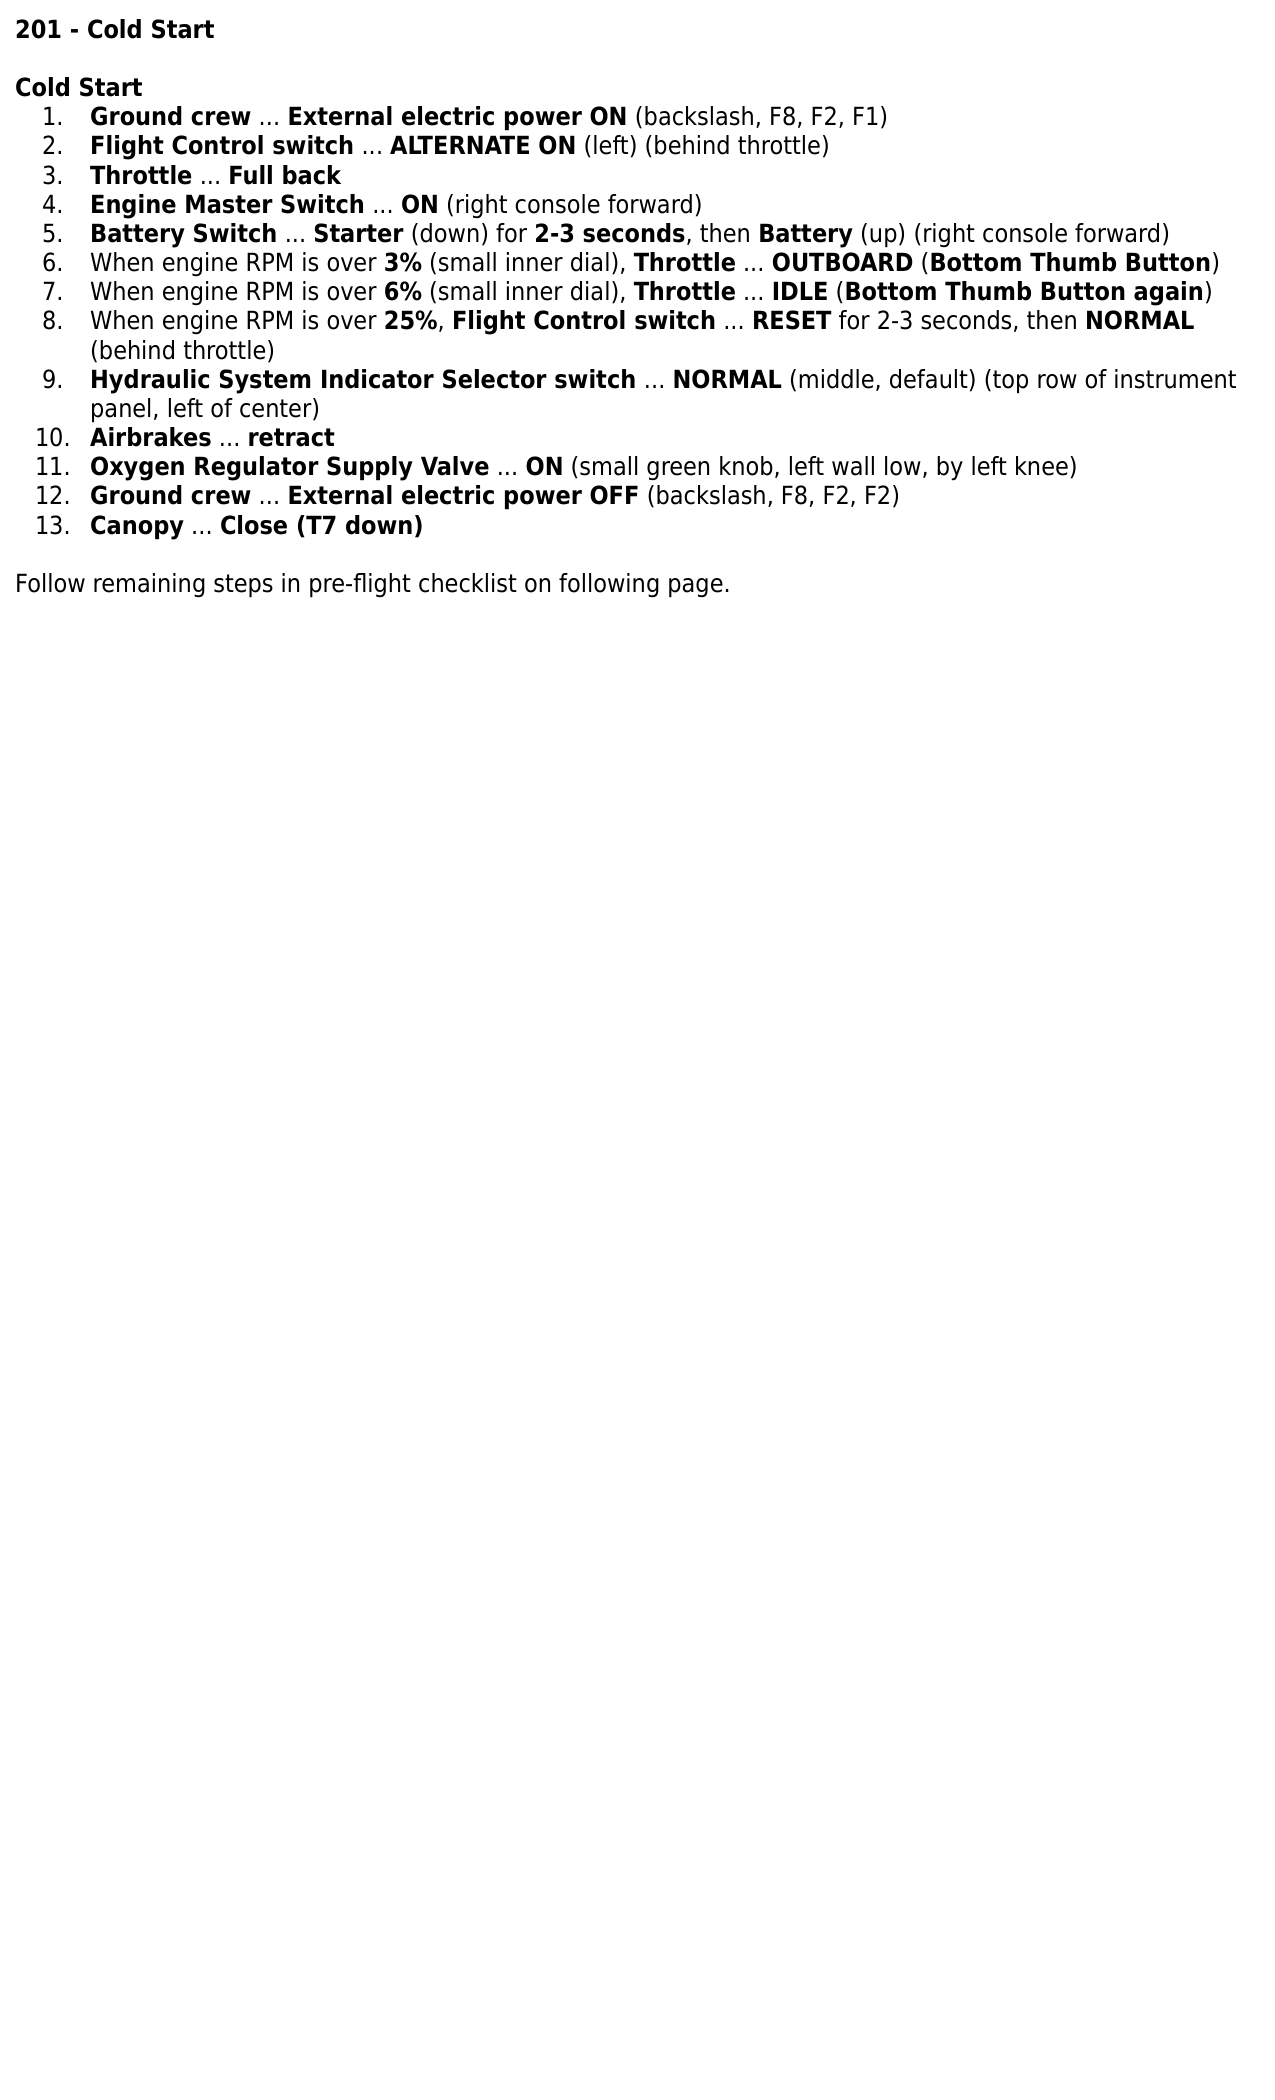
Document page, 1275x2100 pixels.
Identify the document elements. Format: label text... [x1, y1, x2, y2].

text 201 - Cold Start [15, 15, 1260, 44]
list Battery Switch ... Starter (down) for 2-3 seconds, then Battery (up) (right console forward) [52, 219, 1260, 248]
list Throttle ... Full back [52, 161, 1260, 190]
list Oxygen Regulator Supply Valve ... ON (small green knob, left wall low, by left knee) [52, 452, 1260, 482]
list Flight Control switch ... ALTERNATE ON (left) (behind throttle) [52, 132, 1260, 161]
list Ground crew ... External electric power ON (backslash, F8, F2, F1) [52, 102, 1260, 132]
list When engine RPM is over 6% (small inner dial), Throttle ... IDLE (Bottom Thumb Button again) [52, 277, 1260, 307]
text Cold Start [15, 73, 1260, 102]
list When engine RPM is over 25%, Flight Control switch ... RESET for 2-3 seconds, then NORMAL (behind throttle) [52, 307, 1260, 365]
list Hydraulic System Indicator Selector switch ... NORMAL (middle, default) (top row of instrument panel, left of center) [52, 365, 1260, 423]
list Airbrakes ... retract [52, 423, 1260, 452]
text Follow remaining steps in pre-flight checklist on following page. [15, 569, 1260, 598]
list When engine RPM is over 3% (small inner dial), Throttle ... OUTBOARD (Bottom Thumb Button) [52, 248, 1260, 277]
list Ground crew ... External electric power OFF (backslash, F8, F2, F2) [52, 482, 1260, 511]
list Engine Master Switch ... ON (right console forward) [52, 190, 1260, 219]
list Canopy ... Close (T7 down) [52, 511, 1260, 540]
